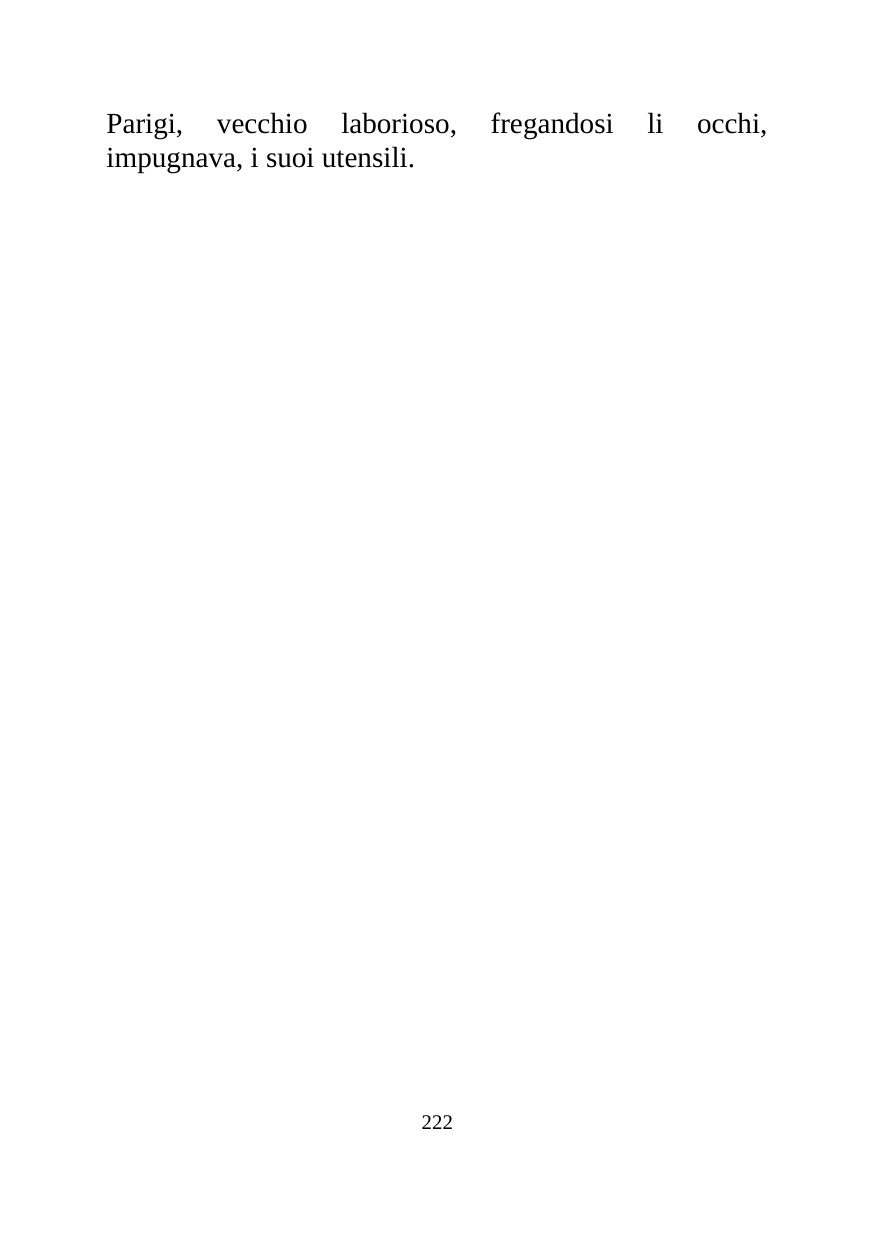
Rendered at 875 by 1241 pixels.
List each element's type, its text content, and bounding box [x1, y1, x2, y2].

text Parigi, vecchio laborioso, fregandosi li occhi, impugnava, i suoi utensili. [106, 106, 768, 173]
